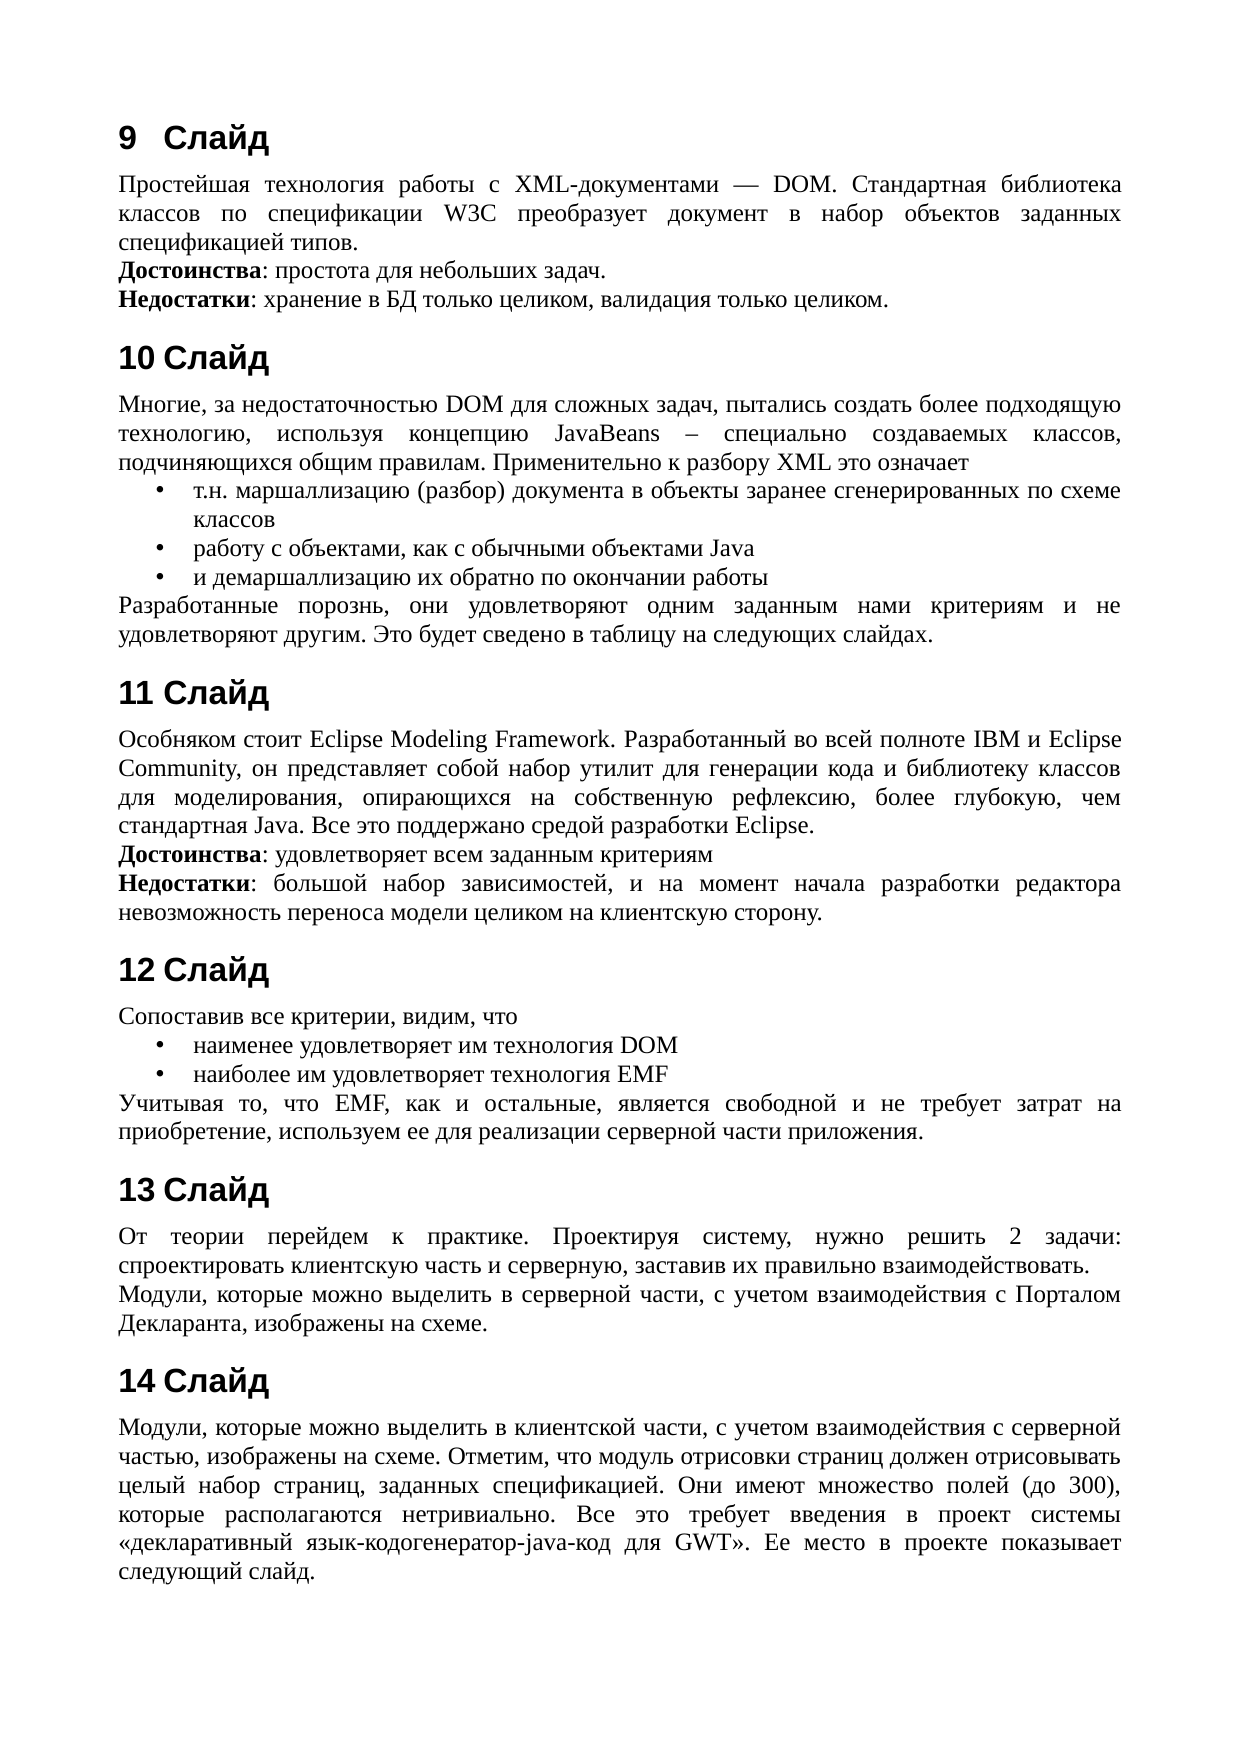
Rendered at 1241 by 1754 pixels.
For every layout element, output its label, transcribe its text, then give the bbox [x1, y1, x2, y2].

text Недостатки: большой набор зависимостей, и на момент начала разработки редактора невозможность переноса модели целиком на клиентскую сторону. [118, 868, 1122, 925]
list и демаршаллизацию их обратно по окончании работы [156, 562, 1122, 590]
text Модули, которые можно выделить в серверной части, с учетом взаимодействия с Порталом Декларанта, изображены на схеме. [118, 1279, 1122, 1336]
text Многие, за недостаточностью DOM для сложных задач, пытались создать более подходящую технологию, используя концепцию JavaBeans – специально создаваемых классов, подчиняющихся общим правилам. Применительно к разбору XML это означает [118, 389, 1122, 475]
text Модули, которые можно выделить в клиентской части, с учетом взаимодействия с серверной частью, изображены на схеме. Отметим, что модуль отрисовки страниц должен отрисовывать целый набор страниц, заданных спецификацией. Они имеют множество полей (до 300), которые располагаются нетривиально. Все это требует введения в проект системы «декларативный язык-кодогенератор-java-код для GWT». Ее место в проекте показывает следующий слайд. [118, 1412, 1122, 1585]
text Особняком стоит Eclipse Modeling Framework. Разработанный во всей полноте IBM и Eclipse Community, он представляет собой набор утилит для генерации кода и библиотеку классов для моделирования, опирающихся на собственную рефлексию, более глубокую, чем стандартная Java. Все это поддержано средой разработки Eclipse. [118, 724, 1122, 839]
subtitle Слайд [118, 118, 1122, 157]
text Достоинства: удовлетворяет всем заданным критериям [118, 839, 1122, 868]
subtitle Слайд [118, 950, 1122, 989]
subtitle Слайд [118, 1361, 1122, 1400]
text Достоинства: простота для небольших задач. [118, 256, 1122, 284]
text Сопоставив все критерии, видим, что [118, 1001, 1122, 1030]
text Разработанные порознь, они удовлетворяют одним заданным нами критериям и не удовлетворяют другим. Это будет сведено в таблицу на следующих слайдах. [118, 590, 1122, 648]
text Учитывая то, что EMF, как и остальные, является свободной и не требует затрат на приобретение, используем ее для реализации серверной части приложения. [118, 1088, 1122, 1145]
list работу с объектами, как с обычными объектами Java [156, 533, 1122, 562]
text Недостатки: хранение в БД только целиком, валидация только целиком. [118, 284, 1122, 313]
list наиболее им удовлетворяет технология EMF [156, 1059, 1122, 1088]
subtitle Слайд [118, 673, 1122, 712]
text От теории перейдем к практике. Проектируя систему, нужно решить 2 задачи: спроектировать клиентскую часть и серверную, заставив их правильно взаимодействовать. [118, 1221, 1122, 1279]
subtitle Слайд [118, 338, 1122, 377]
list т.н. маршаллизацию (разбор) документа в объекты заранее сгенерированных по схеме классов [156, 475, 1122, 533]
text Простейшая технология работы с XML-документами — DOM. Стандартная библиотека классов по спецификации W3C преобразует документ в набор объектов заданных спецификацией типов. [118, 169, 1122, 256]
subtitle Слайд [118, 1170, 1122, 1209]
list наименее удовлетворяет им технология DOM [156, 1030, 1122, 1059]
